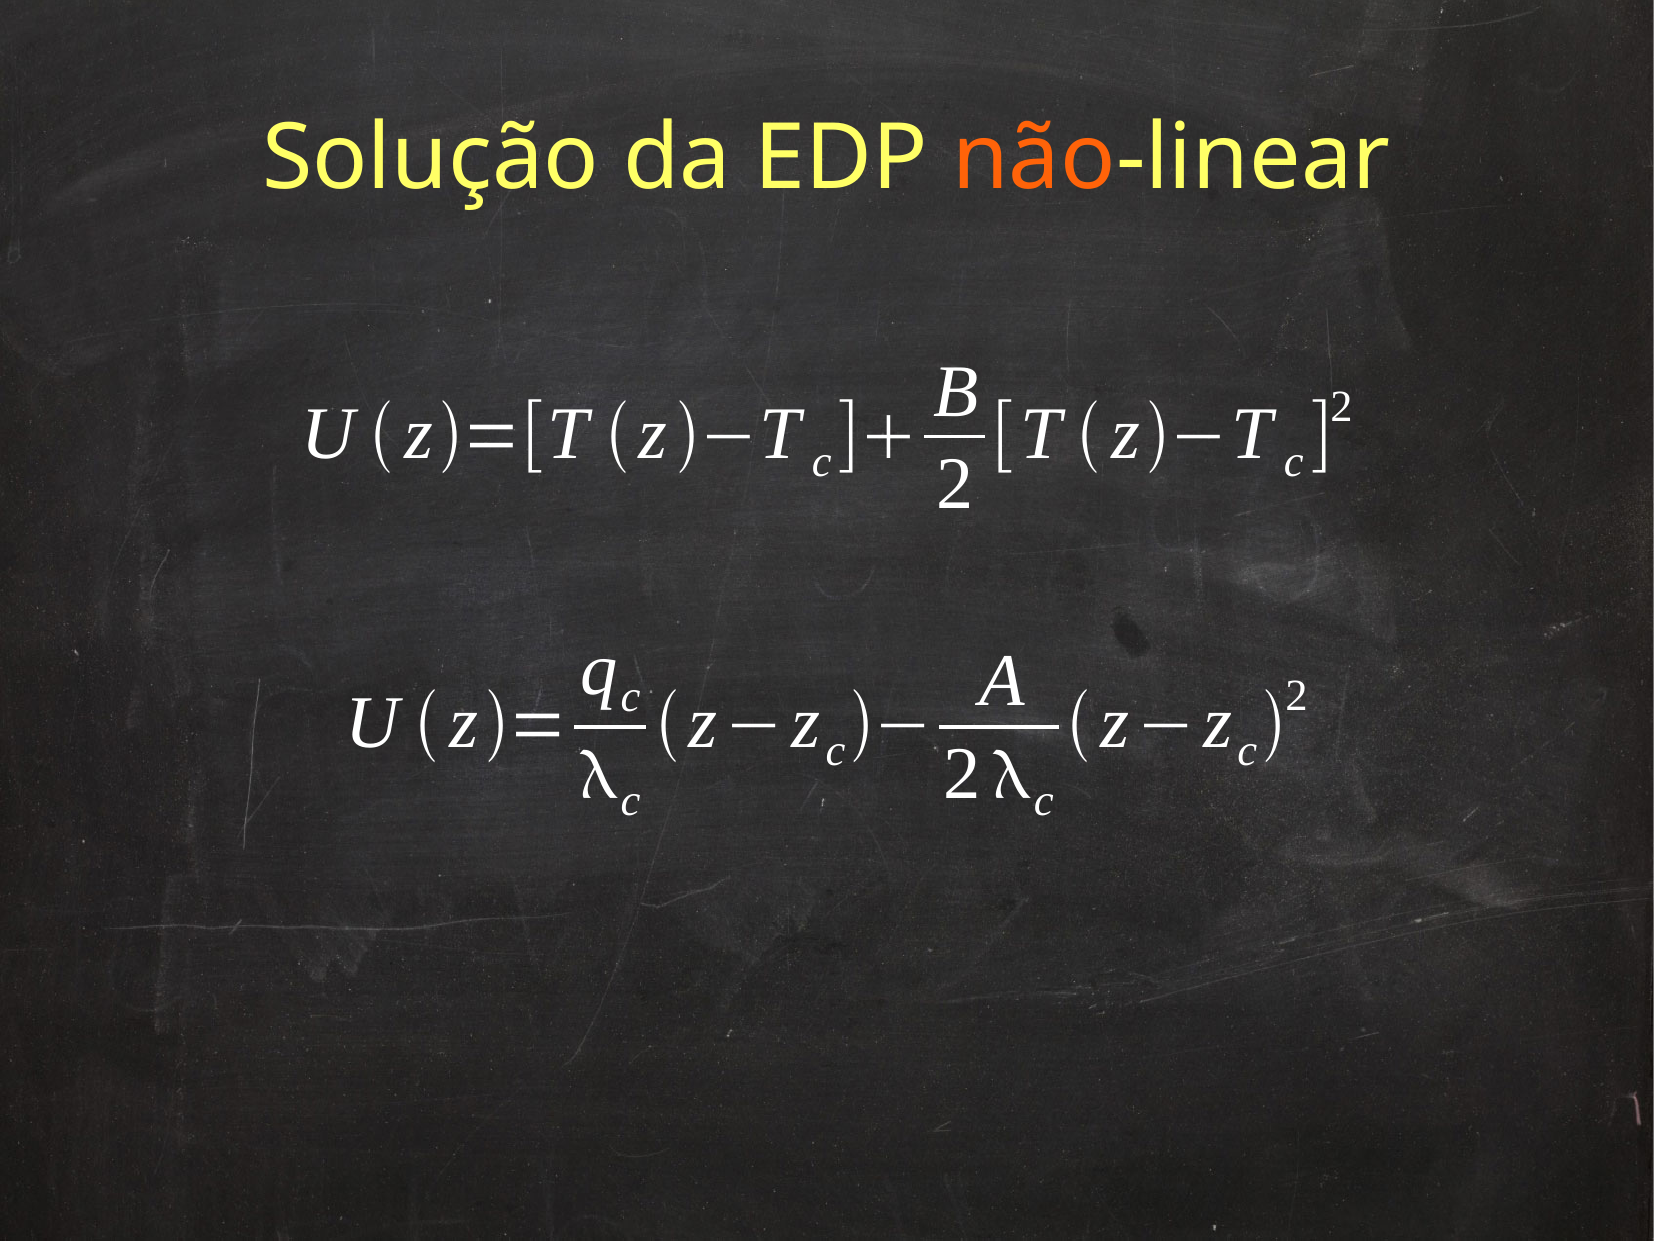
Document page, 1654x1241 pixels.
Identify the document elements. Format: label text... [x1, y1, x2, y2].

title Solução da EDP não-linear [82, 49, 1571, 257]
chart [294, 349, 1359, 526]
picture [0, 0, 1654, 1241]
chart [339, 627, 1315, 826]
